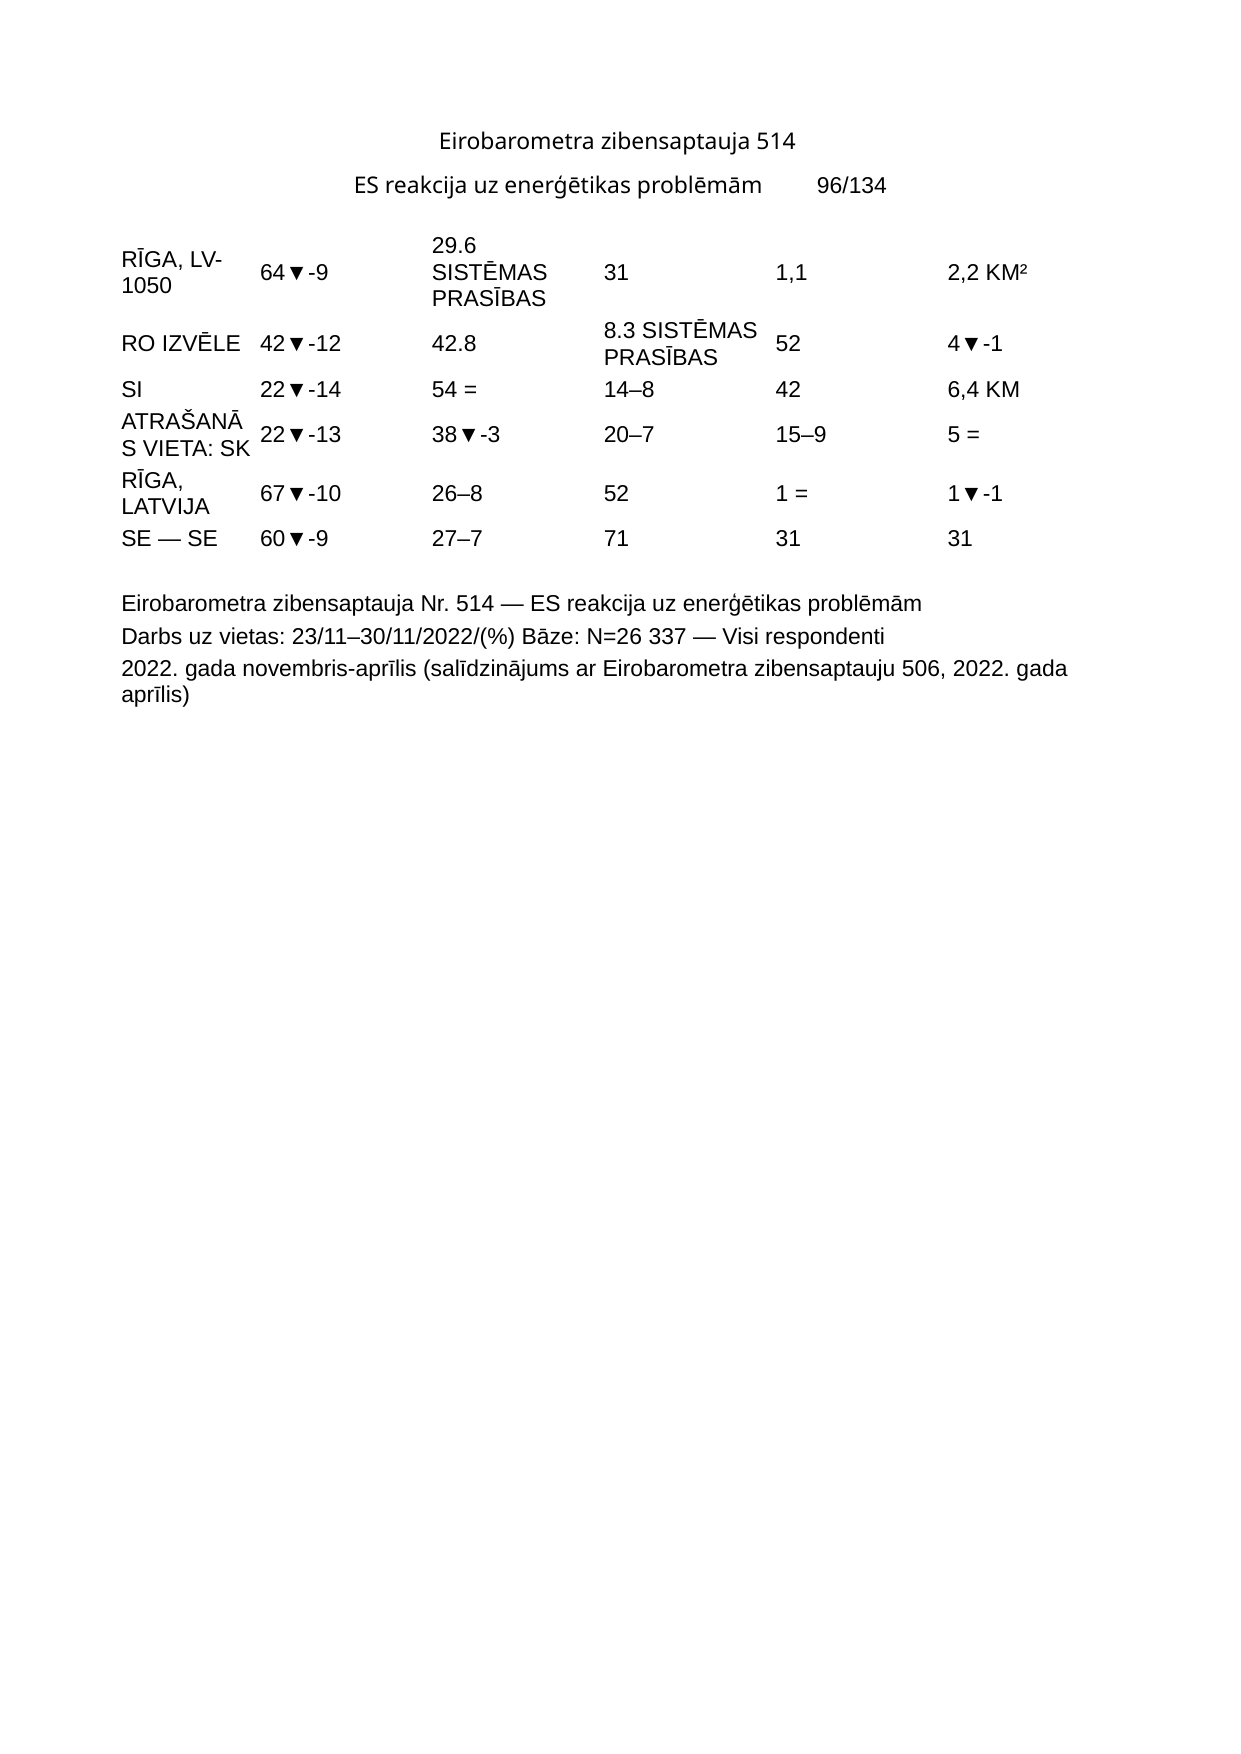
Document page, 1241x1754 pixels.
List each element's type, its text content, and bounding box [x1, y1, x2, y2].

table_cell 2,2 KM² [944, 230, 1116, 314]
table_cell [429, 555, 601, 587]
table_cell 52 [601, 464, 772, 522]
table_cell 31 [773, 523, 944, 555]
table_cell 52 [773, 314, 944, 373]
table_cell 54 = [429, 373, 601, 405]
table_cell 22▼-14 [257, 373, 429, 405]
table_cell 67▼-10 [257, 464, 429, 522]
table_cell 1,1 [773, 230, 944, 314]
table_cell [257, 555, 429, 587]
table_cell Eirobarometra zibensaptauja Nr. 514 — ES reakcija uz enerģētikas problēmām [118, 587, 1116, 619]
table_cell [601, 555, 772, 587]
table_cell [118, 555, 257, 587]
table_cell RO IZVĒLE [118, 314, 257, 373]
table_cell 27–7 [429, 523, 601, 555]
table_cell 2022. gada novembris-aprīlis (salīdzinājums ar Eirobarometra zibensaptauju 506, 2022. gada aprīlis) [118, 652, 1116, 711]
table_cell 8.3 SISTĒMAS PRASĪBAS [601, 314, 772, 373]
table_cell RĪGA, LV-1050 [118, 230, 257, 314]
table_cell RĪGA, LATVIJA [118, 464, 257, 522]
table_cell 14–8 [601, 373, 772, 405]
table_cell [944, 555, 1116, 587]
table_cell 4▼-1 [944, 314, 1116, 373]
table_cell 42▼-12 [257, 314, 429, 373]
table_cell ATRAŠANĀS VIETA: SK [118, 405, 257, 464]
table_cell 64▼-9 [257, 230, 429, 314]
table_cell 1 = [773, 464, 944, 522]
table_cell [773, 555, 944, 587]
table_cell 42.8 [429, 314, 601, 373]
table_cell 6,4 KM [944, 373, 1116, 405]
table_cell 20–7 [601, 405, 772, 464]
table_cell 22▼-13 [257, 405, 429, 464]
table_cell SI [118, 373, 257, 405]
table_cell 1▼-1 [944, 464, 1116, 522]
table_cell 42 [773, 373, 944, 405]
table_cell 29.6 SISTĒMAS PRASĪBAS [429, 230, 601, 314]
table_cell Darbs uz vietas: 23/11–30/11/2022/(%) Bāze: N=26 337 — Visi respondenti [118, 620, 1116, 652]
table_cell 71 [601, 523, 772, 555]
table_cell 15–9 [773, 405, 944, 464]
table_cell 31 [601, 230, 772, 314]
table_cell 26–8 [429, 464, 601, 522]
table_cell 31 [944, 523, 1116, 555]
table_cell 5 = [944, 405, 1116, 464]
table_cell 60▼-9 [257, 523, 429, 555]
table_cell 38▼-3 [429, 405, 601, 464]
table_cell SE — SE [118, 523, 257, 555]
